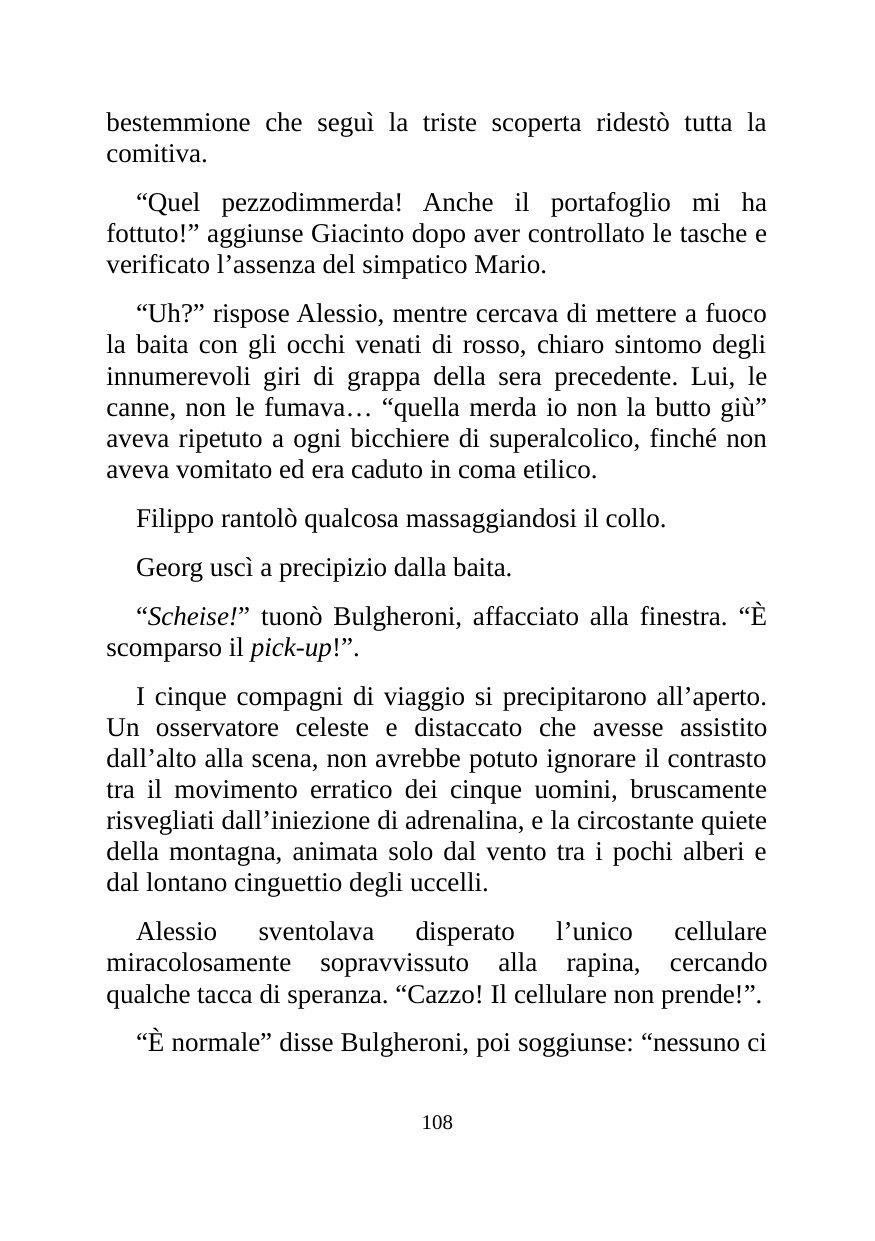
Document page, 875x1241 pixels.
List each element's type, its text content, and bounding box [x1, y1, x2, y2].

text I cinque compagni di viaggio si precipitarono all’aperto. Un osservatore celeste e distaccato che avesse assistito dall’alto alla scena, non avrebbe potuto ignorare il contrasto tra il movimento erratico dei cinque uomini, bruscamente risvegliati dall’iniezione di adrenalina, e la circostante quiete della montagna, animata solo dal vento tra i pochi alberi e dal lontano cinguettio degli uccelli. [106, 680, 768, 898]
text bestemmione che seguì la triste scoperta ridestò tutta la comitiva. [106, 106, 768, 168]
text Georg uscì a precipizio dalla baita. [106, 551, 768, 582]
text Filippo rantolò qualcosa massaggiandosi il collo. [106, 502, 768, 533]
text “È normale” disse Bulgheroni, poi soggiunse: “nessuno ci [106, 1027, 768, 1058]
text Alessio sventolava disperato l’unico cellulare miracolosamente sopravvissuto alla rapina, cercando qualche tacca di speranza. “Cazzo! Il cellulare non prende!”. [106, 915, 768, 1009]
text “Scheise!” tuonò Bulgheroni, affacciato alla finestra. “È scomparso il pick-up!”. [106, 600, 768, 662]
text “Uh?” rispose Alessio, mentre cercava di mettere a fuoco la baita con gli occhi venati di rosso, chiaro sintomo degli innumerevoli giri di grappa della sera precedente. Lui, le canne, non le fumava… “quella merda io non la butto giù” aveva ripetuto a ogni bicchiere di superalcolico, finché non aveva vomitato ed era caduto in coma etilico. [106, 297, 768, 484]
text “Quel pezzodimmerda! Anche il portafoglio mi ha fottuto!” aggiunse Giacinto dopo aver controllato le tasche e verificato l’assenza del simpatico Mario. [106, 186, 768, 280]
